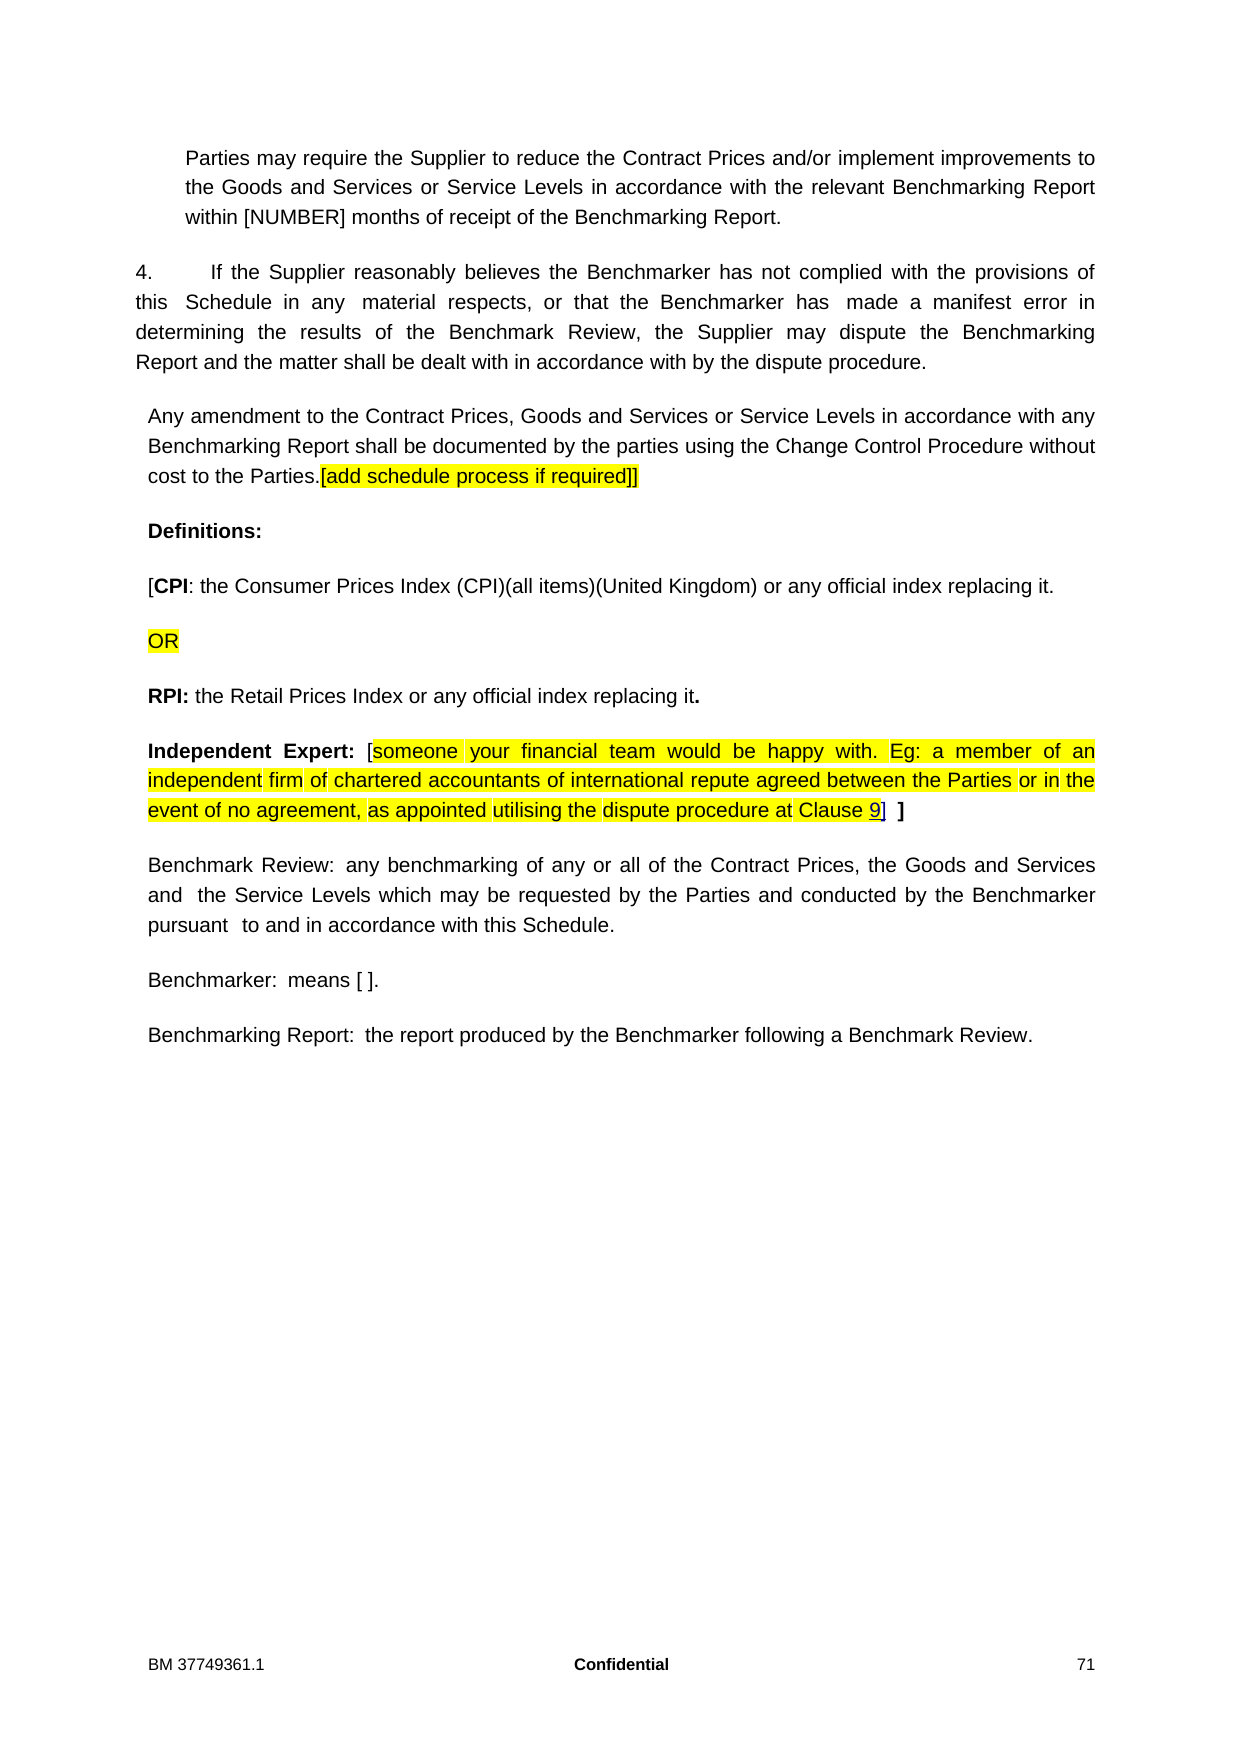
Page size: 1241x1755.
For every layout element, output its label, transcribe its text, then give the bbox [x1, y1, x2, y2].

subtitle Definitions: [148, 519, 1107, 543]
text Benchmarking Report: the report produced by the Benchmarker following a Benchmark Review. [148, 1023, 1107, 1047]
text Benchmarker: means [ ]. [148, 968, 1107, 992]
text Any amendment to the Contract Prices, Goods and Services or Service Levels in accordance with any Benchmarking Report shall be documented by the parties using the Change Control Procedure without cost to the Parties.[add schedule process if required]] [148, 404, 1096, 488]
text Parties may require the Supplier to reduce the Contract Prices and/or implement improvements to the Goods and Services or Service Levels in accordance with the relevant Benchmarking Report within [NUMBER] months of receipt of the Benchmarking Report. [185, 146, 1096, 229]
list If the Supplier reasonably believes the Benchmarker has not complied with the provisions of this Schedule in any material respects, or that the Benchmarker has made a manifest error in determining the results of the Benchmark Review, the Supplier may dispute the Benchmarking Report and the matter shall be dealt with in accordance with by the dispute procedure. [135, 260, 1095, 373]
text [CPI: the Consumer Prices Index (CPI)(all items)(United Kingdom) or any official index replacing it. [148, 574, 1107, 598]
text Benchmark Review: any benchmarking of any or all of the Contract Prices, the Goods and Services and the Service Levels which may be requested by the Parties and conducted by the Benchmarker pursuant to and in accordance with this Schedule. [148, 853, 1096, 937]
text OR [148, 629, 1107, 653]
text RPI: the Retail Prices Index or any official index replacing it. [148, 684, 1107, 708]
text Independent Expert: [someone your financial team would be happy with. Eg: a member of an independent firm of chartered accountants of international repute agreed between the Parties or in the event of no agreement, as appointed utilising the dispute procedure at Clause 9] ] [148, 739, 1095, 822]
